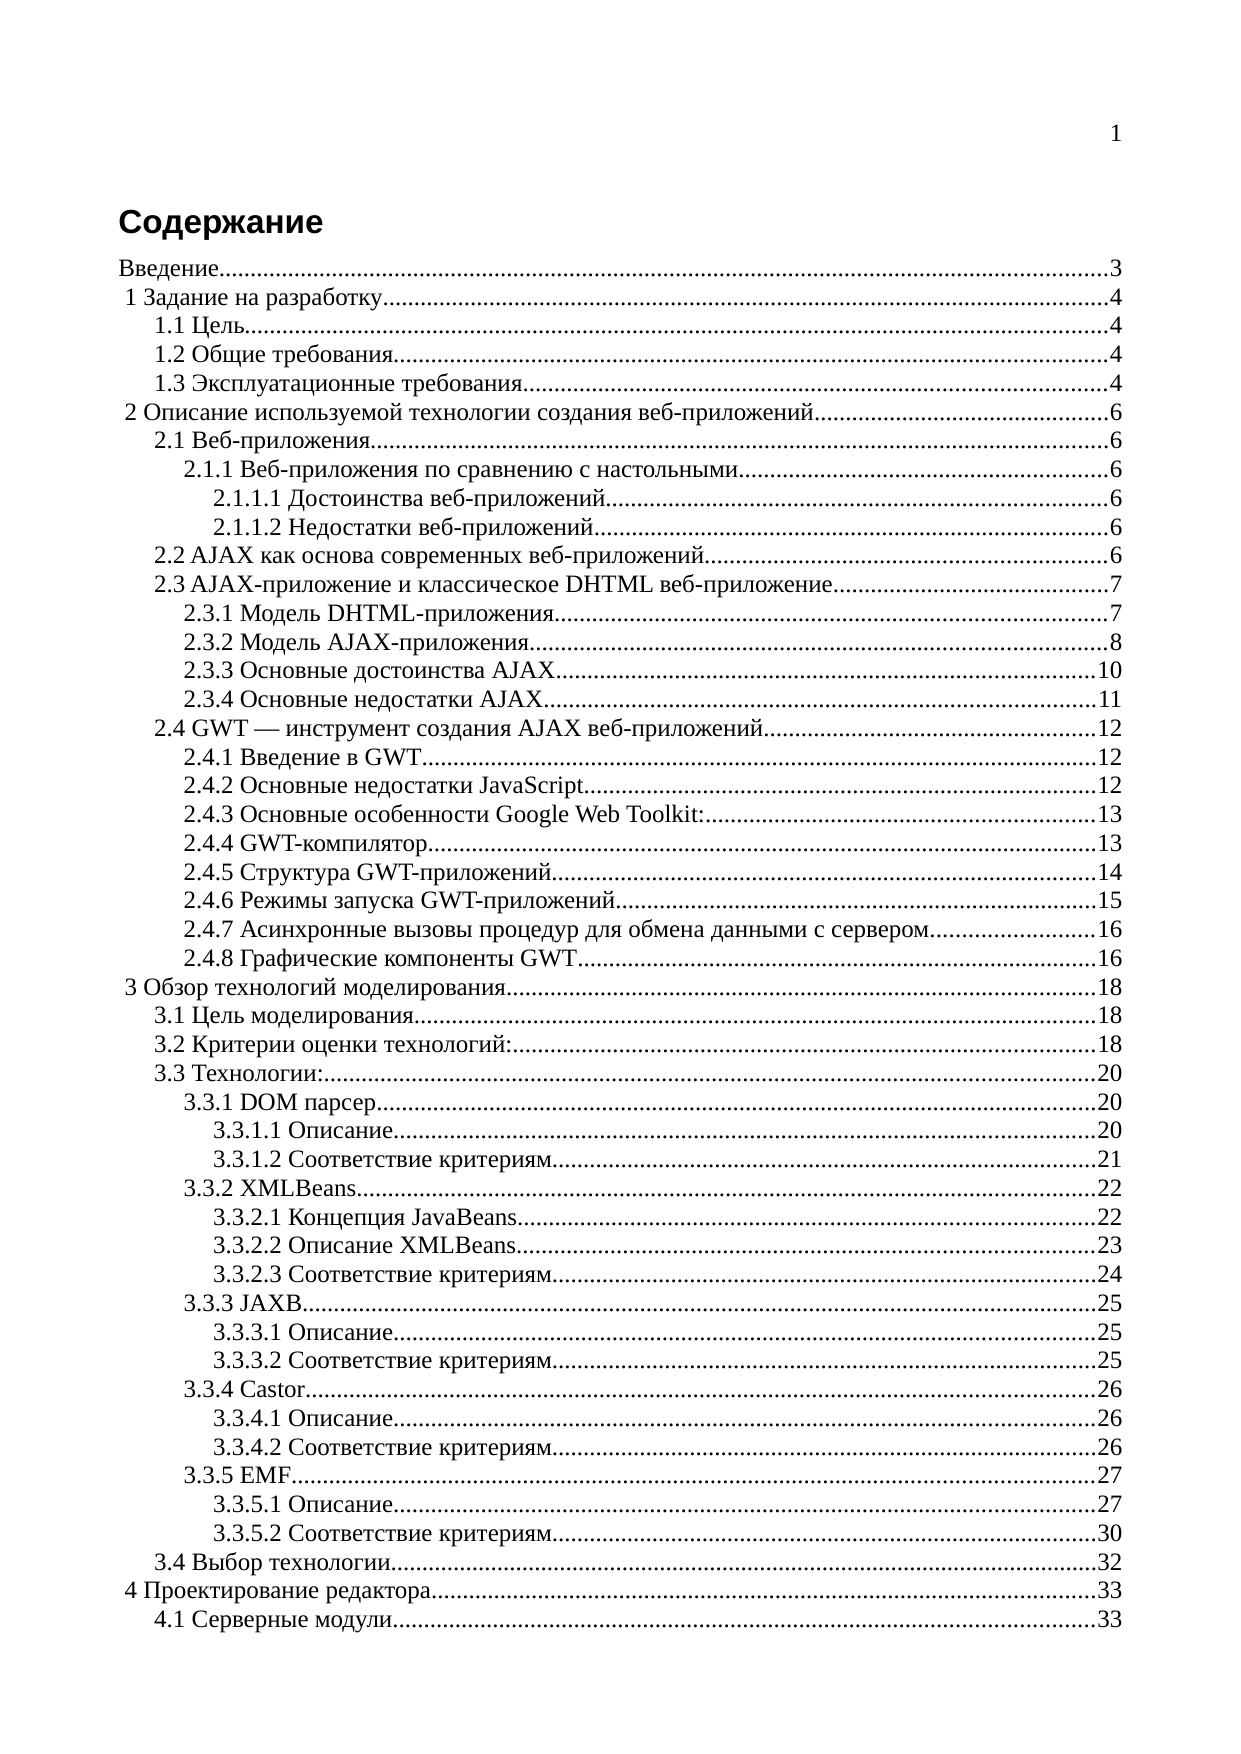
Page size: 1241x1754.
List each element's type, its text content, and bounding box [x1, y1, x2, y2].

text 3.3 Технологии: 20 [148, 1058, 1122, 1087]
text 3.3.2 XMLBeans 22 [177, 1173, 1122, 1202]
text 3.3.4 Castor 26 [177, 1374, 1122, 1403]
text 3.3.1.1 Описание 20 [207, 1116, 1122, 1144]
text 3.3.1 DOM парсер 20 [177, 1087, 1122, 1116]
text 3.3.3.2 Соответствие критериям 25 [207, 1346, 1122, 1374]
text 2.4.2 Основные недостатки JavaScript 12 [177, 771, 1122, 799]
text 2.4.4 GWT-компилятор 13 [177, 828, 1122, 857]
text 3 Обзор технологий моделирования 18 [118, 972, 1122, 1001]
text 2.1.1 Веб-приложения по сравнению с настольными 6 [177, 454, 1122, 483]
text 1.2 Общие требования 4 [148, 339, 1122, 368]
text 4 Проектирование редактора 33 [118, 1576, 1122, 1604]
text 3.4 Выбор технологии 32 [148, 1547, 1122, 1576]
text 2.3 AJAX-приложение и классическое DHTML веб-приложение 7 [148, 569, 1122, 598]
text 3.3.2.2 Описание XMLBeans 23 [207, 1231, 1122, 1259]
text 3.3.3.1 Описание 25 [207, 1317, 1122, 1346]
text 3.3.3 JAXB 25 [177, 1288, 1122, 1317]
text 3.3.5.1 Описание 27 [207, 1489, 1122, 1518]
text 2.3.1 Модель DHTML-приложения 7 [177, 598, 1122, 627]
text 2.4.7 Асинхронные вызовы процедур для обмена данными с сервером 16 [177, 914, 1122, 943]
text 2.4.3 Основные особенности Google Web Toolkit: 13 [177, 799, 1122, 828]
text 2.4.6 Режимы запуска GWT-приложений 15 [177, 886, 1122, 914]
text 1 Задание на разработку 4 [118, 282, 1122, 311]
text 2.1 Веб-приложения 6 [148, 426, 1122, 454]
text 2.4.1 Введение в GWT 12 [177, 742, 1122, 771]
text 3.1 Цель моделирования 18 [148, 1001, 1122, 1029]
text 3.3.2.3 Соответствие критериям 24 [207, 1259, 1122, 1288]
text 2.3.3 Основные достоинства AJAX 10 [177, 656, 1122, 684]
text 3.3.1.2 Соответствие критериям 21 [207, 1144, 1122, 1173]
text 2.4.5 Структура GWT-приложений 14 [177, 857, 1122, 886]
text 2 Описание используемой технологии создания веб-приложений 6 [118, 397, 1122, 426]
text Введение 3 [118, 253, 1122, 282]
text 2.4.8 Графические компоненты GWT 16 [177, 943, 1122, 972]
text 3.3.2.1 Концепция JavaBeans 22 [207, 1202, 1122, 1231]
text 2.1.1.2 Недостатки веб-приложений 6 [207, 512, 1122, 541]
text 3.3.5.2 Соответствие критериям 30 [207, 1518, 1122, 1547]
text 2.3.4 Основные недостатки AJAX 11 [177, 684, 1122, 713]
text 3.3.5 EMF 27 [177, 1461, 1122, 1489]
text 3.3.4.1 Описание 26 [207, 1403, 1122, 1432]
text 4.1 Серверные модули 33 [148, 1604, 1122, 1633]
text 3.2 Критерии оценки технологий: 18 [148, 1029, 1122, 1058]
text 2.1.1.1 Достоинства веб-приложений 6 [207, 483, 1122, 512]
text 1.3 Эксплуатационные требования 4 [148, 368, 1122, 397]
text 2.3.2 Модель AJAX-приложения 8 [177, 627, 1122, 656]
subtitle Содержание [118, 202, 1122, 241]
text 2.4 GWT — инструмент создания AJAX веб-приложений 12 [148, 713, 1122, 742]
text 2.2 AJAX как основа современных веб-приложений 6 [148, 541, 1122, 569]
text 3.3.4.2 Соответствие критериям 26 [207, 1432, 1122, 1461]
text 1.1 Цель 4 [148, 311, 1122, 339]
